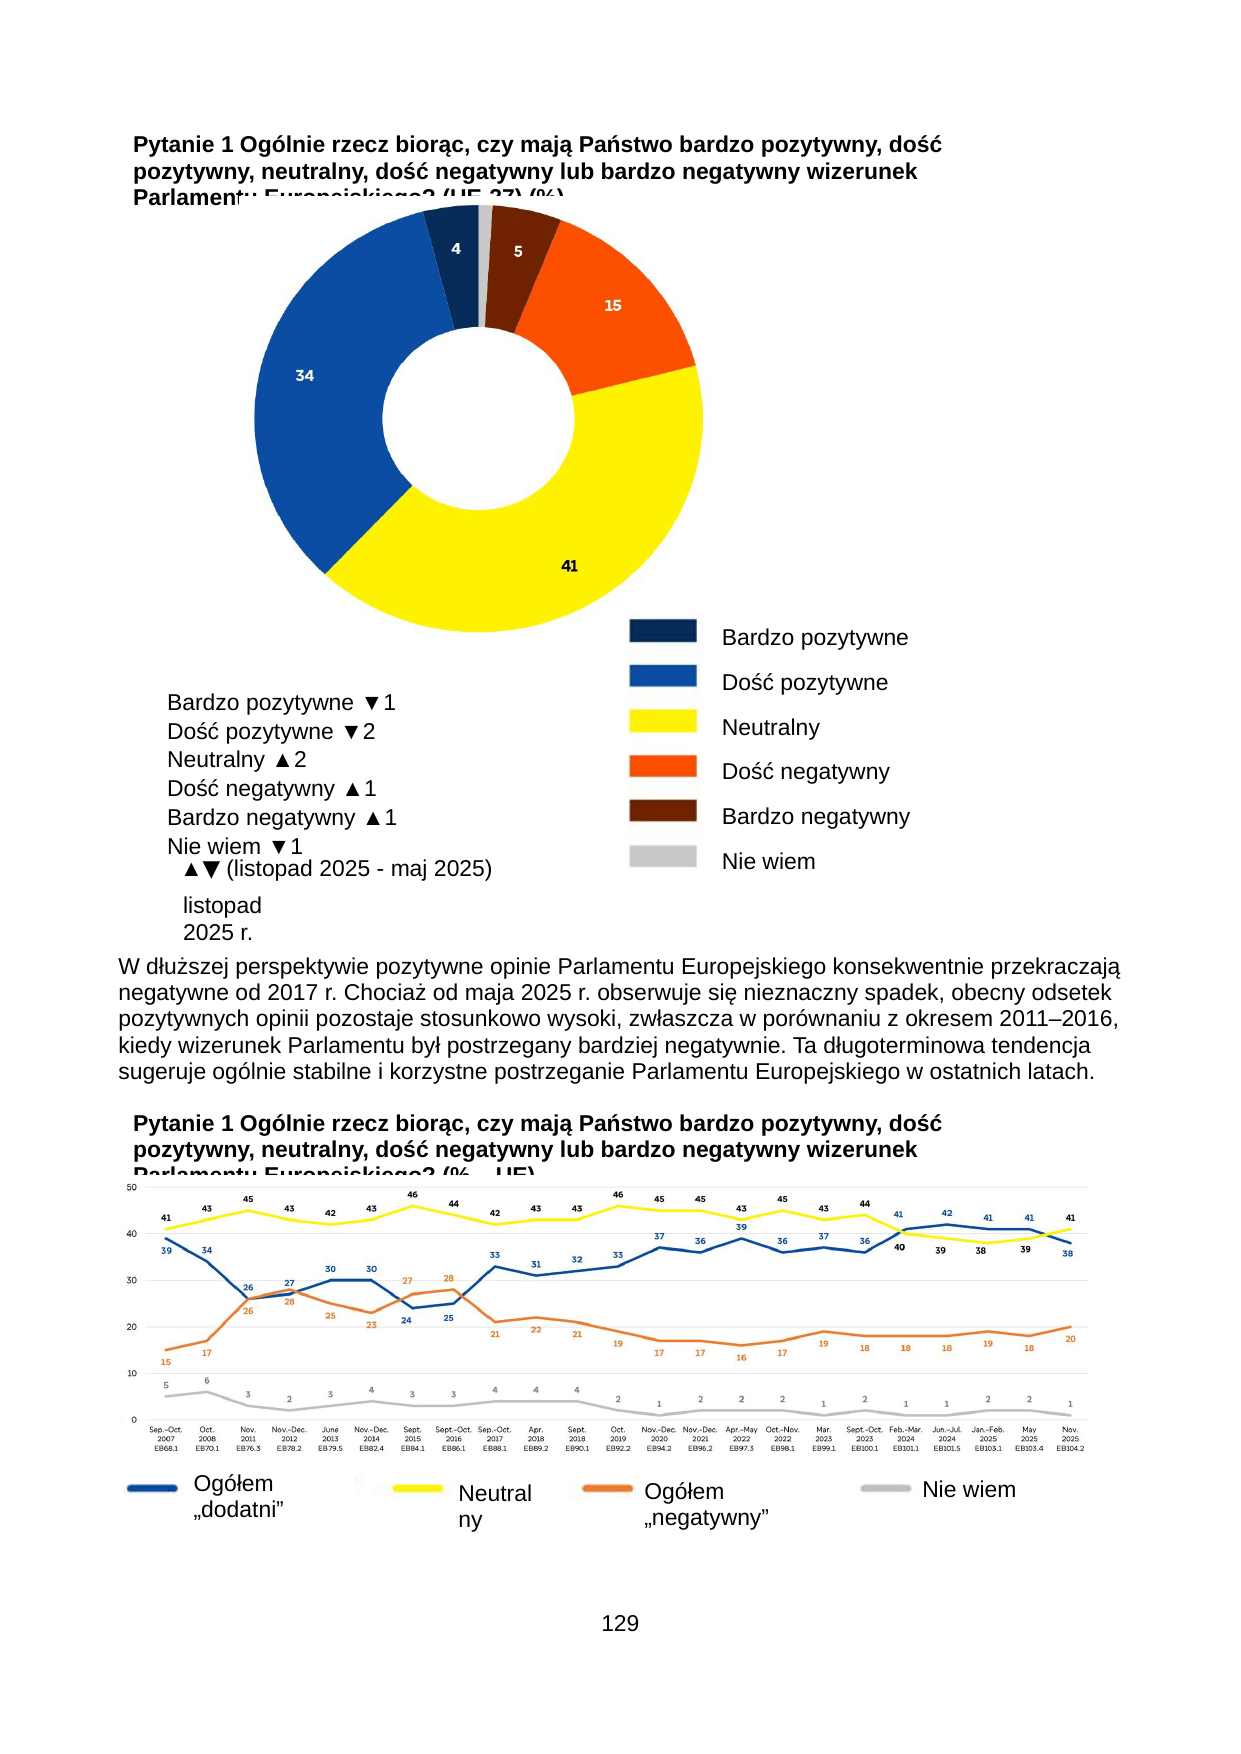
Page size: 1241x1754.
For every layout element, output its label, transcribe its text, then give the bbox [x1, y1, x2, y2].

picture [239, 196, 716, 871]
picture [677, 1488, 684, 1498]
text W dłuższej perspektywie pozytywne opinie Parlamentu Europejskiego konsekwentnie przekraczają negatywne od 2017 r. Chociaż od maja 2025 r. obserwuje się nieznaczny spadek, obecny odsetek pozytywnych opinii pozostaje stosunkowo wysoki, zwłaszcza w porównaniu z okresem 2011–2016, kiedy wizerunek Parlamentu był postrzegany bardziej negatywnie. Ta długoterminowa tendencja sugeruje ogólnie stabilne i korzystne postrzeganie Parlamentu Europejskiego w ostatnich latach. [118, 124, 1122, 1084]
picture [120, 1175, 1088, 1458]
picture [647, 1485, 659, 1497]
picture [462, 1489, 469, 1499]
picture [122, 1473, 924, 1499]
picture [665, 1488, 671, 1498]
